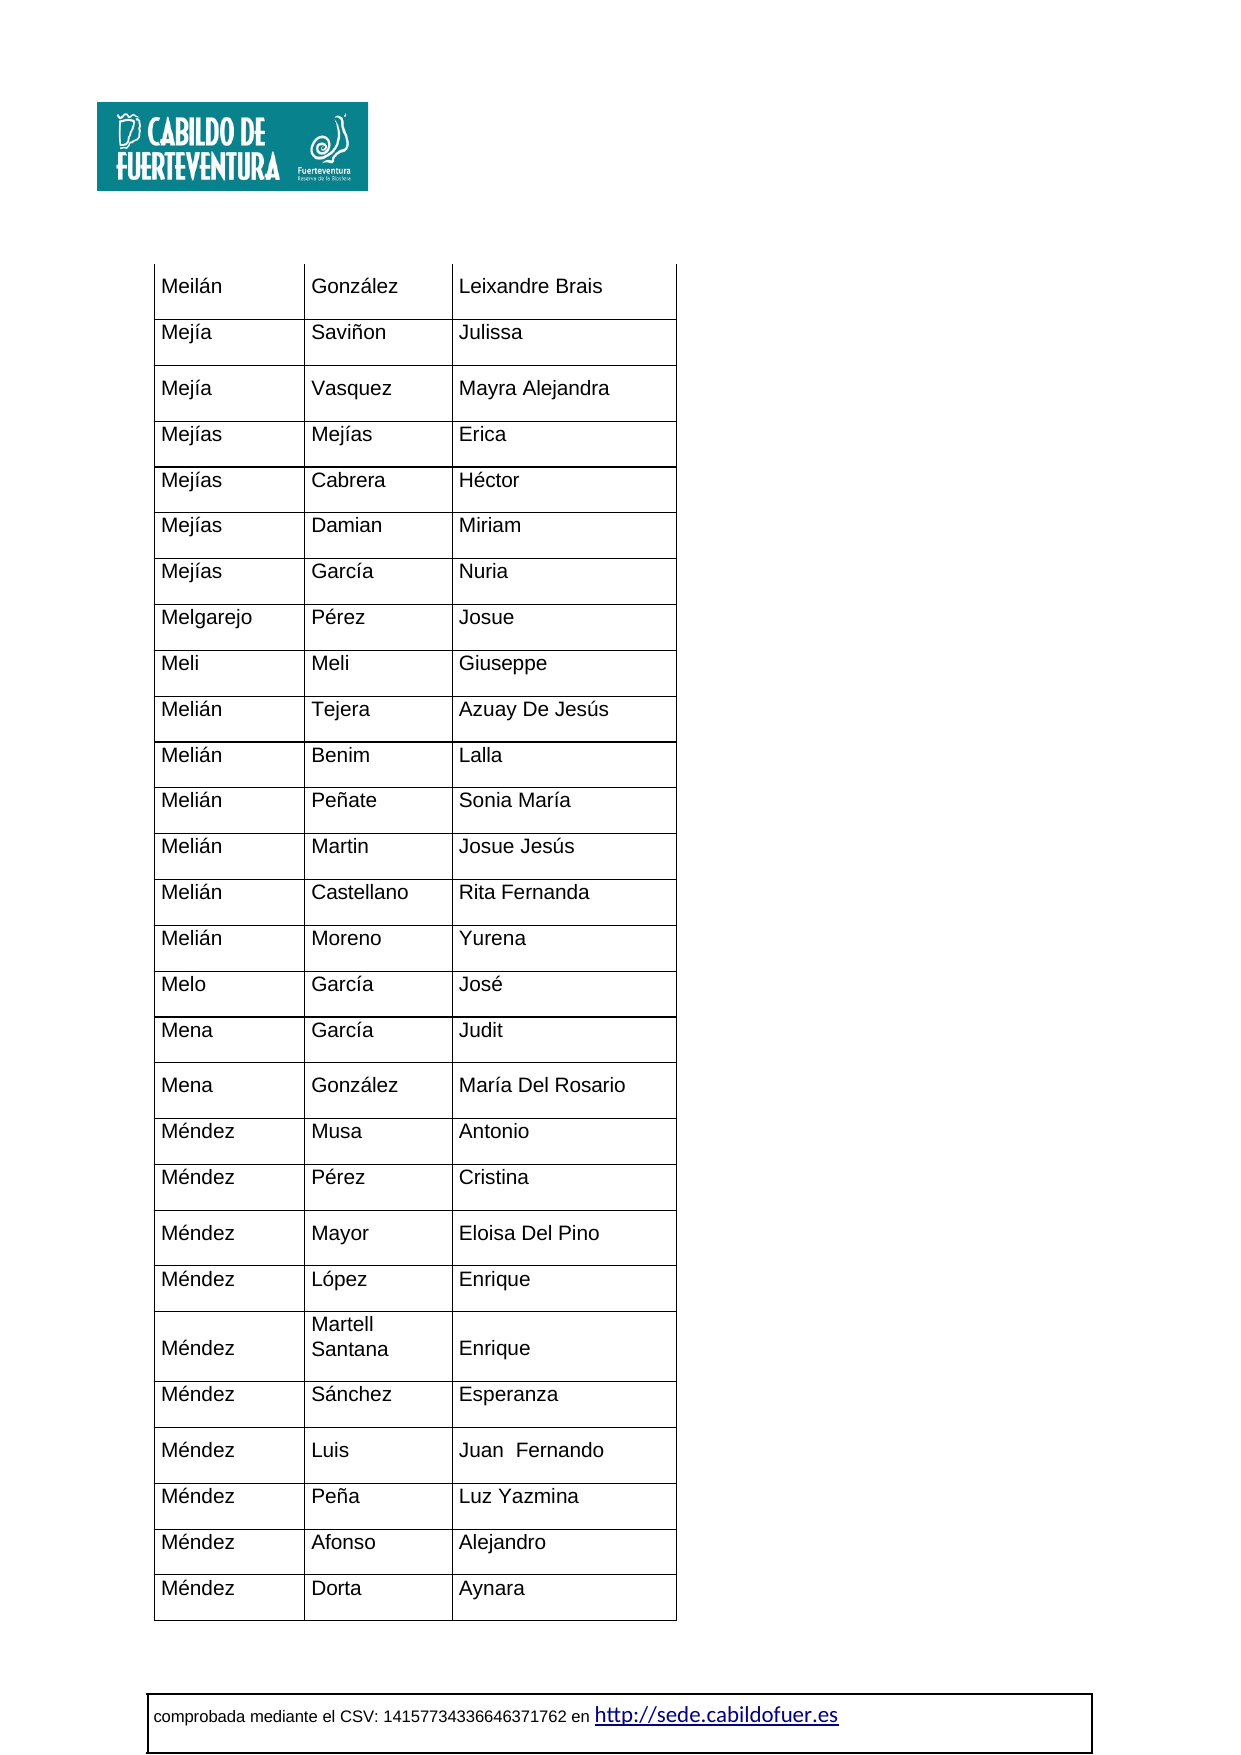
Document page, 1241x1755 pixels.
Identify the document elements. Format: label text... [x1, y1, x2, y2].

table_cell Mejías [305, 422, 452, 466]
table_cell Afonso [305, 1530, 452, 1574]
table_cell Méndez [155, 1312, 304, 1381]
table_cell Mena [155, 1063, 304, 1118]
table_cell Giuseppe [453, 651, 676, 696]
table_cell Méndez [155, 1119, 304, 1164]
table_cell Mayra Alejandra [453, 366, 676, 421]
table_cell Martin [305, 834, 452, 879]
table_cell Vasquez [305, 366, 452, 421]
table_cell Melián [155, 743, 304, 787]
table_cell Esperanza [453, 1382, 676, 1427]
table_cell Melián [155, 697, 304, 741]
table_cell María Del Rosario [453, 1063, 676, 1118]
table_cell Méndez [155, 1382, 304, 1427]
table_cell Melgarejo [155, 605, 304, 650]
table_cell Lalla [453, 743, 676, 787]
table_cell Mena [155, 1018, 304, 1062]
table_cell Yurena [453, 926, 676, 971]
table_cell Pérez [305, 605, 452, 650]
table_cell Miriam [453, 513, 676, 558]
table_cell Nuria [453, 559, 676, 604]
table_cell Mejías [155, 422, 304, 466]
table_cell Julissa [453, 320, 676, 365]
table_cell Mayor [305, 1211, 452, 1265]
table_cell Mejías [155, 468, 304, 512]
table_cell Méndez [155, 1266, 304, 1311]
table_cell Dorta [305, 1575, 452, 1620]
table_cell José [453, 972, 676, 1016]
table_cell Musa [305, 1119, 452, 1164]
table_cell Alejandro [453, 1530, 676, 1574]
table_cell Héctor [453, 468, 676, 512]
table_cell Méndez [155, 1211, 304, 1265]
table_cell Antonio [453, 1119, 676, 1164]
table_cell Melián [155, 926, 304, 971]
table_cell Judit [453, 1018, 676, 1062]
table_cell Damian [305, 513, 452, 558]
table_header Leixandre Brais [453, 264, 676, 319]
table_cell Aynara [453, 1575, 676, 1620]
table_cell Mejías [155, 513, 304, 558]
table_cell García [305, 972, 452, 1016]
table_cell Méndez [155, 1575, 304, 1620]
table_cell Moreno [305, 926, 452, 971]
table_cell Enrique [453, 1312, 676, 1381]
table_cell Melián [155, 788, 304, 833]
table_cell Sánchez [305, 1382, 452, 1427]
table_cell Martell Santana [305, 1312, 452, 1381]
table_cell González [305, 1063, 452, 1118]
table_cell García [305, 559, 452, 604]
table_cell Mejía [155, 320, 304, 365]
table_cell Rita Fernanda [453, 880, 676, 925]
table_cell Cristina [453, 1165, 676, 1210]
table_cell Luz Yazmina [453, 1484, 676, 1528]
table_cell Pérez [305, 1165, 452, 1210]
table_header González [305, 264, 452, 319]
table_cell García [305, 1018, 452, 1062]
table_cell Tejera [305, 697, 452, 741]
table_cell Mejía [155, 366, 304, 421]
table_cell Benim [305, 743, 452, 787]
table_cell Melián [155, 834, 304, 879]
table_cell Erica [453, 422, 676, 466]
table_cell Melo [155, 972, 304, 1016]
table_cell Peña [305, 1484, 452, 1528]
table_cell Enrique [453, 1266, 676, 1311]
table_cell Cabrera [305, 468, 452, 512]
table_cell Josue [453, 605, 676, 650]
table_cell López [305, 1266, 452, 1311]
table_cell Méndez [155, 1530, 304, 1574]
table_cell Mejías [155, 559, 304, 604]
table_cell Peñate [305, 788, 452, 833]
table_cell Méndez [155, 1428, 304, 1483]
table_cell Meli [305, 651, 452, 696]
table_cell Saviñon [305, 320, 452, 365]
table_cell Eloisa Del Pino [453, 1211, 676, 1265]
table_header Meilán [155, 264, 304, 319]
table_cell Luis [305, 1428, 452, 1483]
table_cell Juan Fernando [453, 1428, 676, 1483]
table_cell Sonia María [453, 788, 676, 833]
table_cell Méndez [155, 1484, 304, 1528]
table_cell Melián [155, 880, 304, 925]
table_cell Castellano [305, 880, 452, 925]
table_cell Meli [155, 651, 304, 696]
table_cell Josue Jesús [453, 834, 676, 879]
table_cell Azuay De Jesús [453, 697, 676, 741]
table_cell Méndez [155, 1165, 304, 1210]
